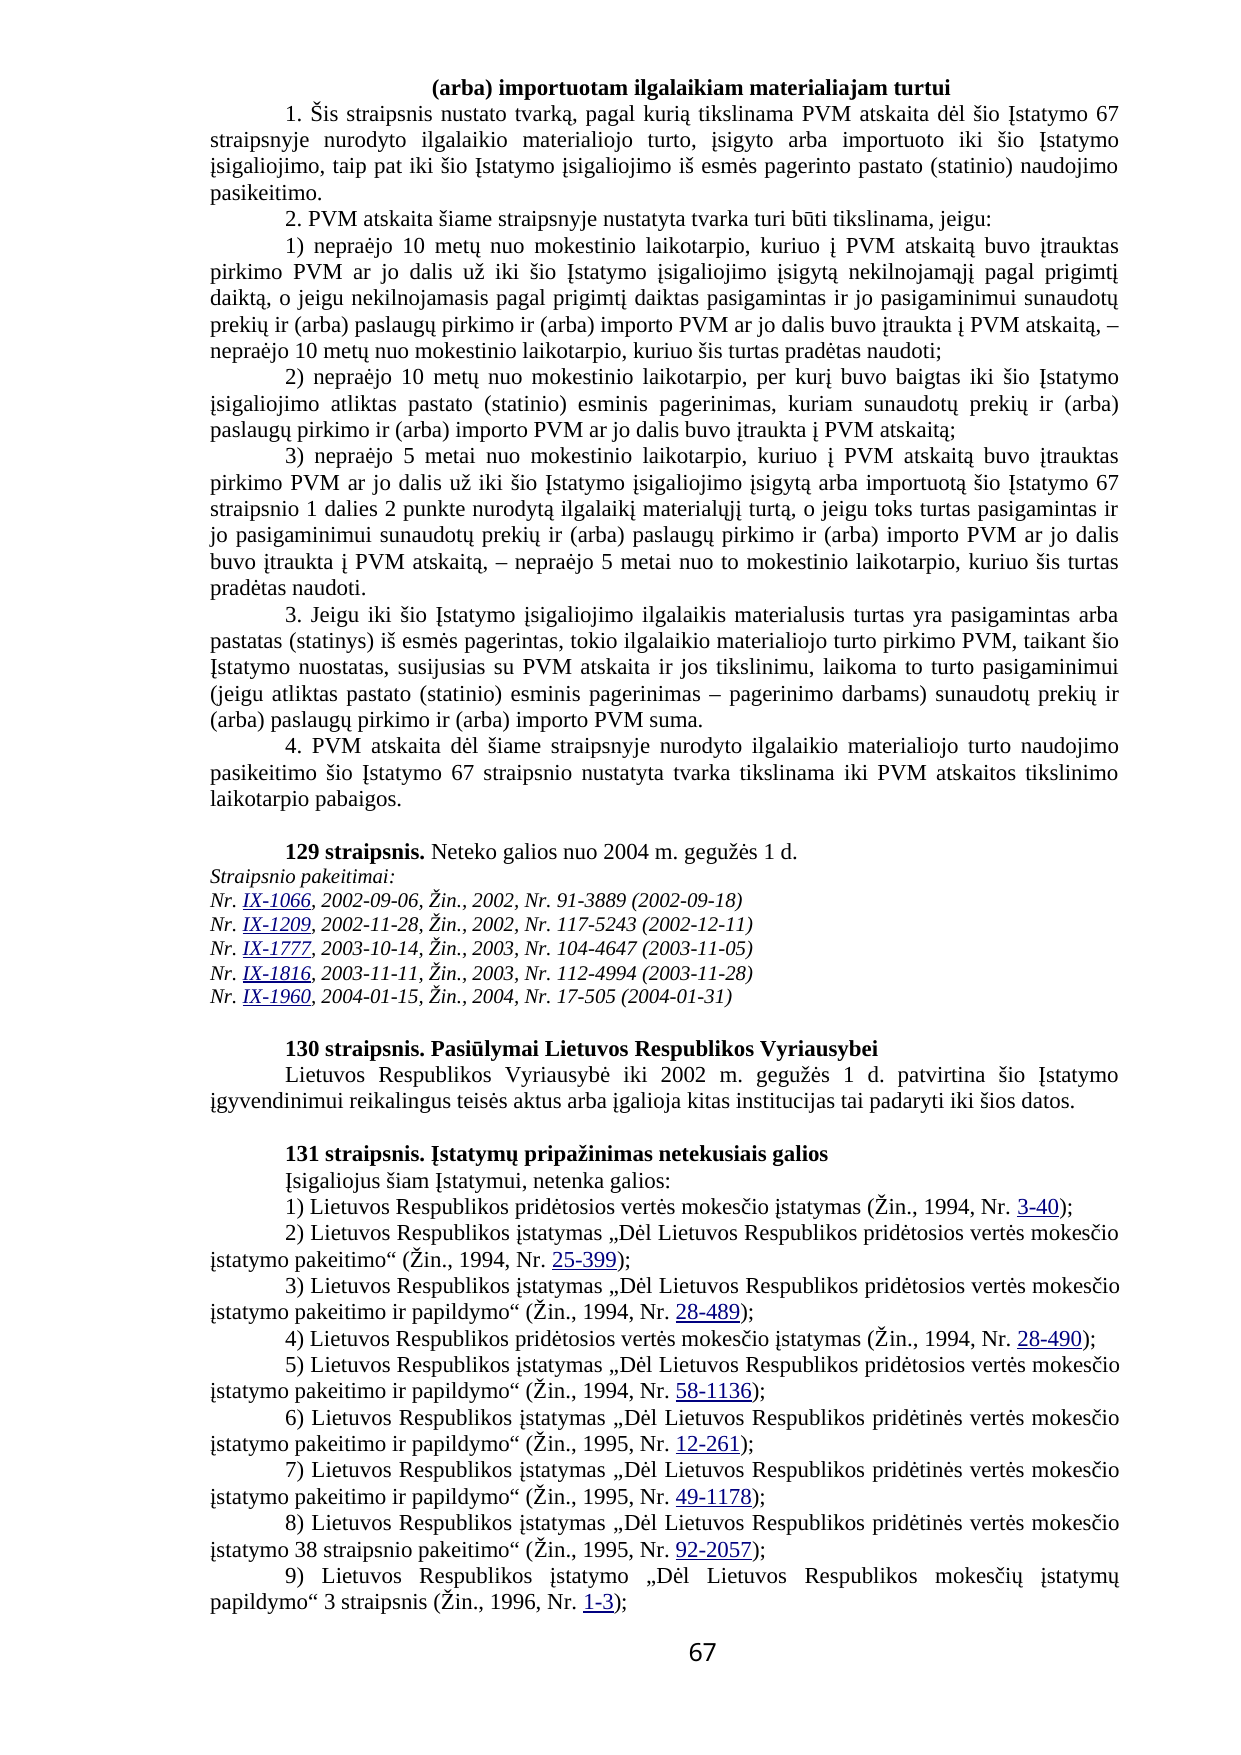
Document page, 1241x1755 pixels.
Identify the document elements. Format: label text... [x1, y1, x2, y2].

text 8) Lietuvos Respublikos įstatymas „Dėl Lietuvos Respublikos pridėtinės vertės mokesčio įstatymo 38 straipsnio pakeitimo“ (Žin., 1995, Nr. 92-2057); [210, 1509, 1120, 1562]
text 3) nepraėjo 5 metai nuo mokestinio laikotarpio, kuriuo į PVM atskaitą buvo įtrauktas pirkimo PVM ar jo dalis už iki šio Įstatymo įsigaliojimo įsigytą arba importuotą šio Įstatymo 67 straipsnio 1 dalies 2 punkte nurodytą ilgalaikį materialųjį turtą, o jeigu toks turtas pasigamintas ir jo pasigaminimui sunaudotų prekių ir (arba) paslaugų pirkimo ir (arba) importo PVM ar jo dalis buvo įtraukta į PVM atskaitą, – nepraėjo 5 metai nuo to mokestinio laikotarpio, kuriuo šis turtas pradėtas naudoti. [210, 442, 1120, 601]
text 6) Lietuvos Respublikos įstatymas „Dėl Lietuvos Respublikos pridėtinės vertės mokesčio įstatymo pakeitimo ir papildymo“ (Žin., 1995, Nr. 12-261); [210, 1404, 1120, 1457]
text Nr. IX-1209, 2002-11-28, Žin., 2002, Nr. 117-5243 (2002-12-11) [210, 912, 1120, 936]
text Nr. IX-1816, 2003-11-11, Žin., 2003, Nr. 112-4994 (2003-11-28) [210, 960, 1120, 984]
text 130 straipsnis. Pasiūlymai Lietuvos Respublikos Vyriausybei [210, 1035, 1120, 1061]
text 4) Lietuvos Respublikos pridėtosios vertės mokesčio įstatymas (Žin., 1994, Nr. 28-490); [210, 1325, 1120, 1351]
text Nr. IX-1960, 2004-01-15, Žin., 2004, Nr. 17-505 (2004-01-31) [210, 984, 1120, 1008]
text 7) Lietuvos Respublikos įstatymas „Dėl Lietuvos Respublikos pridėtinės vertės mokesčio įstatymo pakeitimo ir papildymo“ (Žin., 1995, Nr. 49-1178); [210, 1457, 1120, 1509]
text 1. Šis straipsnis nustato tvarką, pagal kurią tikslinama PVM atskaita dėl šio Įstatymo 67 straipsnyje nurodyto ilgalaikio materialiojo turto, įsigyto arba importuoto iki šio Įstatymo įsigaliojimo, taip pat iki šio Įstatymo įsigaliojimo iš esmės pagerinto pastato (statinio) naudojimo pasikeitimo. [210, 100, 1120, 205]
text Straipsnio pakeitimai: [210, 864, 1120, 888]
text 2) nepraėjo 10 metų nuo mokestinio laikotarpio, per kurį buvo baigtas iki šio Įstatymo įsigaliojimo atliktas pastato (statinio) esminis pagerinimas, kuriam sunaudotų prekių ir (arba) paslaugų pirkimo ir (arba) importo PVM ar jo dalis buvo įtraukta į PVM atskaitą; [210, 363, 1120, 442]
text Nr. IX-1066, 2002-09-06, Žin., 2002, Nr. 91-3889 (2002-09-18) [210, 888, 1120, 912]
text 131 straipsnis. Įstatymų pripažinimas netekusiais galios [210, 1140, 1120, 1167]
text 2. PVM atskaita šiame straipsnyje nustatyta tvarka turi būti tikslinama, jeigu: [210, 205, 1120, 232]
text 129 straipsnis. Neteko galios nuo 2004 m. gegužės 1 d. [210, 838, 1120, 864]
text Nr. IX-1777, 2003-10-14, Žin., 2003, Nr. 104-4647 (2003-11-05) [210, 936, 1120, 960]
text 1) nepraėjo 10 metų nuo mokestinio laikotarpio, kuriuo į PVM atskaitą buvo įtrauktas pirkimo PVM ar jo dalis už iki šio Įstatymo įsigaliojimo įsigytą nekilnojamąjį pagal prigimtį daiktą, o jeigu nekilnojamasis pagal prigimtį daiktas pasigamintas ir jo pasigaminimui sunaudotų prekių ir (arba) paslaugų pirkimo ir (arba) importo PVM ar jo dalis buvo įtraukta į PVM atskaitą, – nepraėjo 10 metų nuo mokestinio laikotarpio, kuriuo šis turtas pradėtas naudoti; [210, 232, 1120, 363]
text 1) Lietuvos Respublikos pridėtosios vertės mokesčio įstatymas (Žin., 1994, Nr. 3-40); [210, 1193, 1120, 1219]
text 2) Lietuvos Respublikos įstatymas „Dėl Lietuvos Respublikos pridėtosios vertės mokesčio įstatymo pakeitimo“ (Žin., 1994, Nr. 25-399); [210, 1219, 1120, 1272]
text (arba) importuotam ilgalaikiam materialiajam turtui [210, 73, 1120, 100]
text Įsigaliojus šiam Įstatymui, netenka galios: [210, 1167, 1120, 1193]
text 9) Lietuvos Respublikos įstatymo „Dėl Lietuvos Respublikos mokesčių įstatymų papildymo“ 3 straipsnis (Žin., 1996, Nr. 1-3); [210, 1562, 1120, 1615]
text 3) Lietuvos Respublikos įstatymas „Dėl Lietuvos Respublikos pridėtosios vertės mokesčio įstatymo pakeitimo ir papildymo“ (Žin., 1994, Nr. 28-489); [210, 1272, 1120, 1325]
text 3. Jeigu iki šio Įstatymo įsigaliojimo ilgalaikis materialusis turtas yra pasigamintas arba pastatas (statinys) iš esmės pagerintas, tokio ilgalaikio materialiojo turto pirkimo PVM, taikant šio Įstatymo nuostatas, susijusias su PVM atskaita ir jos tikslinimu, laikoma to turto pasigaminimui (jeigu atliktas pastato (statinio) esminis pagerinimas – pagerinimo darbams) sunaudotų prekių ir (arba) paslaugų pirkimo ir (arba) importo PVM suma. [210, 601, 1120, 732]
text 5) Lietuvos Respublikos įstatymas „Dėl Lietuvos Respublikos pridėtosios vertės mokesčio įstatymo pakeitimo ir papildymo“ (Žin., 1994, Nr. 58-1136); [210, 1351, 1120, 1404]
text 4. PVM atskaita dėl šiame straipsnyje nurodyto ilgalaikio materialiojo turto naudojimo pasikeitimo šio Įstatymo 67 straipsnio nustatyta tvarka tikslinama iki PVM atskaitos tikslinimo laikotarpio pabaigos. [210, 732, 1120, 811]
text Lietuvos Respublikos Vyriausybė iki 2002 m. gegužės 1 d. patvirtina šio Įstatymo įgyvendinimui reikalingus teisės aktus arba įgalioja kitas institucijas tai padaryti iki šios datos. [210, 1061, 1120, 1114]
